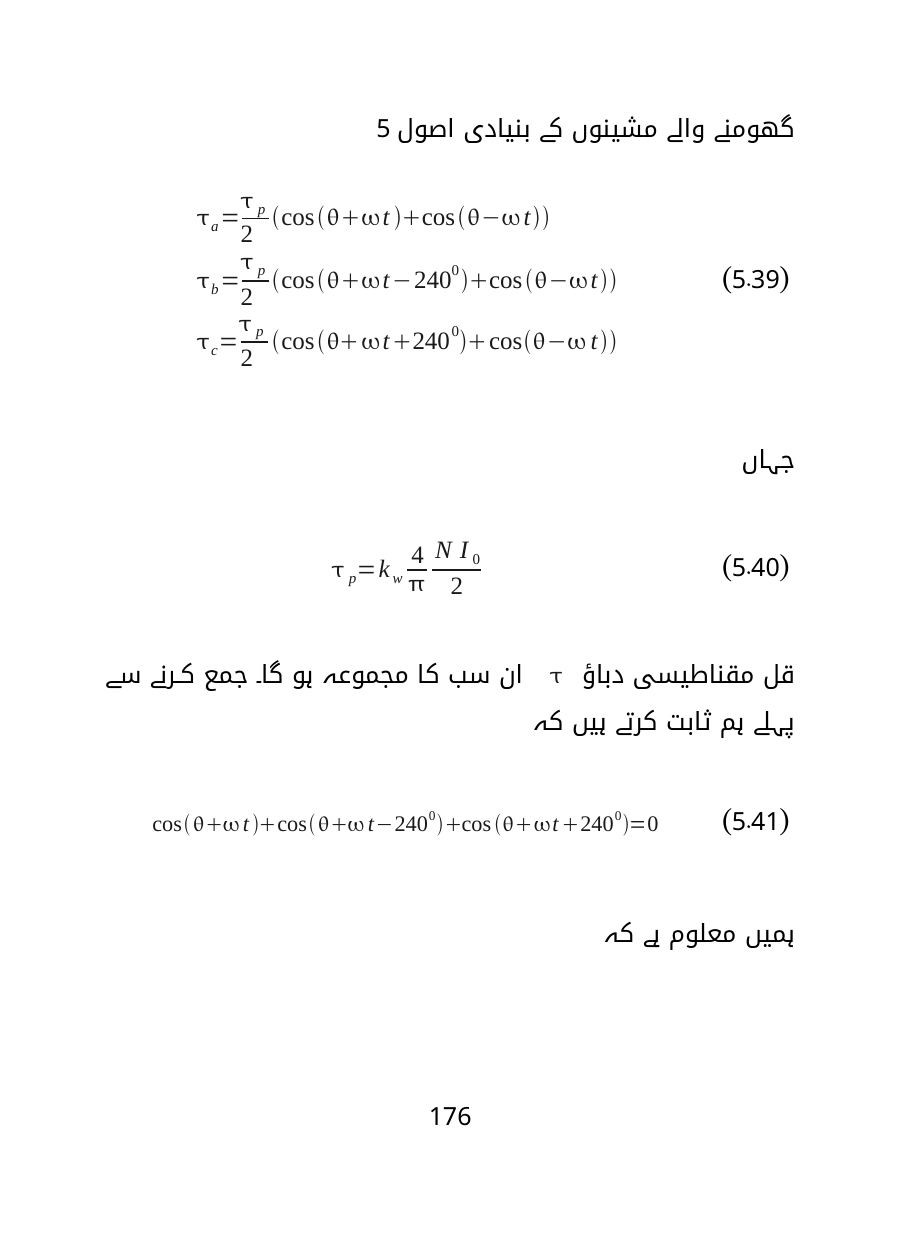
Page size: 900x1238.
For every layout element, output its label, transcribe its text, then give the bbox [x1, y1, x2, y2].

table_header [105, 531, 700, 617]
table_header (5.41) [697, 793, 795, 864]
table_header (5.39) [700, 183, 795, 390]
table_header [105, 183, 700, 390]
text ہمیں معلوم ہے کہ [105, 911, 795, 958]
table_header [105, 793, 697, 864]
text قل مقناطیسی دباؤ ان سب کا مجموعہ ہو گا۔ جمع کرنے سے پہلے ہم ثابت کرتے ہیں کہ [105, 651, 795, 746]
text جہاں [105, 437, 795, 484]
table_header (5.40) [700, 531, 795, 617]
